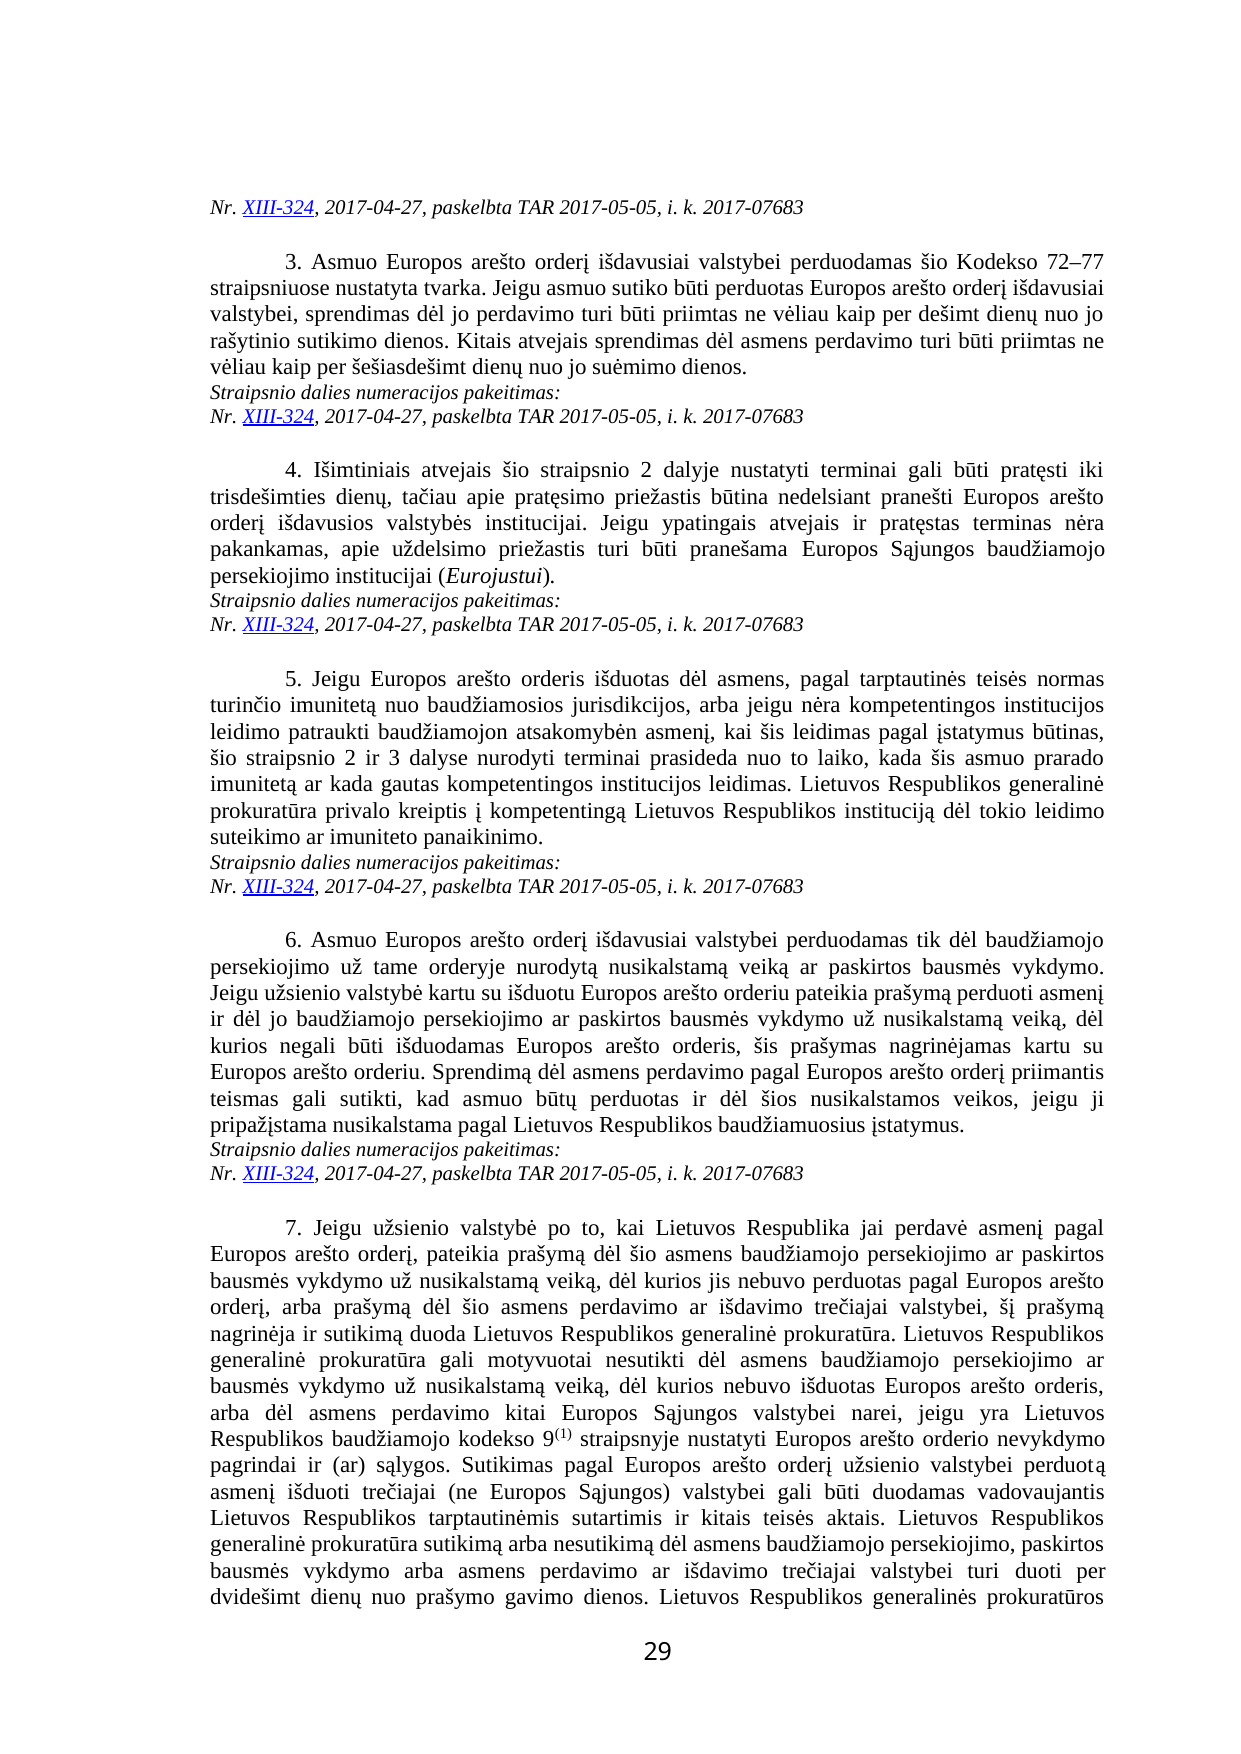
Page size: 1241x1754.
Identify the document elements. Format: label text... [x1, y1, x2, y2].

text Straipsnio dalies numeracijos pakeitimas: [210, 1137, 1106, 1161]
text Straipsnio dalies numeracijos pakeitimas: [210, 849, 1106, 874]
text Straipsnio dalies numeracijos pakeitimas: [210, 379, 1106, 404]
text Nr. XIII-324, 2017-04-27, paskelbta TAR 2017-05-05, i. k. 2017-07683 [210, 404, 1106, 428]
text 6. Asmuo Europos arešto orderį išdavusiai valstybei perduodamas tik dėl baudžiamojo persekiojimo už tame orderyje nurodytą nusikalstamą veiką ar paskirtos bausmės vykdymo. Jeigu užsienio valstybė kartu su išduotu Europos arešto orderiu pateikia prašymą perduoti asmenį ir dėl jo baudžiamojo persekiojimo ar paskirtos bausmės vykdymo už nusikalstamą veiką, dėl kurios negali būti išduodamas Europos arešto orderis, šis prašymas nagrinėjamas kartu su Europos arešto orderiu. Sprendimą dėl asmens perdavimo pagal Europos arešto orderį priimantis teismas gali sutikti, kad asmuo būtų perduotas ir dėl šios nusikalstamos veikos, jeigu ji pripažįstama nusikalstama pagal Lietuvos Respublikos baudžiamuosius įstatymus. [210, 926, 1106, 1137]
text 5. Jeigu Europos arešto orderis išduotas dėl asmens, pagal tarptautinės teisės normas turinčio imunitetą nuo baudžiamosios jurisdikcijos, arba jeigu nėra kompetentingos institucijos leidimo patraukti baudžiamojon atsakomybėn asmenį, kai šis leidimas pagal įstatymus būtinas, šio straipsnio 2 ir 3 dalyse nurodyti terminai prasideda nuo to laiko, kada šis asmuo prarado imunitetą ar kada gautas kompetentingos institucijos leidimas. Lietuvos Respublikos generalinė prokuratūra privalo kreiptis į kompetentingą Lietuvos Respublikos instituciją dėl tokio leidimo suteikimo ar imuniteto panaikinimo. [210, 665, 1106, 849]
text Nr. XIII-324, 2017-04-27, paskelbta TAR 2017-05-05, i. k. 2017-07683 [210, 874, 1106, 898]
text Nr. XIII-324, 2017-04-27, paskelbta TAR 2017-05-05, i. k. 2017-07683 [210, 612, 1106, 636]
text 4. Išimtiniais atvejais šio straipsnio 2 dalyje nustatyti terminai gali būti pratęsti iki trisdešimties dienų, tačiau apie pratęsimo priežastis būtina nedelsiant pranešti Europos arešto orderį išdavusios valstybės institucijai. Jeigu ypatingais atvejais ir pratęstas terminas nėra pakankamas, apie uždelsimo priežastis turi būti pranešama Europos Sąjungos baudžiamojo persekiojimo institucijai (Eurojustui). [210, 456, 1106, 588]
text 3. Asmuo Europos arešto orderį išdavusiai valstybei perduodamas šio Kodekso 72–77 straipsniuose nustatyta tvarka. Jeigu asmuo sutiko būti perduotas Europos arešto orderį išdavusiai valstybei, sprendimas dėl jo perdavimo turi būti priimtas ne vėliau kaip per dešimt dienų nuo jo rašytinio sutikimo dienos. Kitais atvejais sprendimas dėl asmens perdavimo turi būti priimtas ne vėliau kaip per šešiasdešimt dienų nuo jo suėmimo dienos. [210, 248, 1106, 379]
text Nr. XIII-324, 2017-04-27, paskelbta TAR 2017-05-05, i. k. 2017-07683 [210, 195, 1106, 219]
text Straipsnio dalies numeracijos pakeitimas: [210, 588, 1106, 612]
text Nr. XIII-324, 2017-04-27, paskelbta TAR 2017-05-05, i. k. 2017-07683 [210, 1161, 1106, 1185]
text 7. Jeigu užsienio valstybė po to, kai Lietuvos Respublika jai perdavė asmenį pagal Europos arešto orderį, pateikia prašymą dėl šio asmens baudžiamojo persekiojimo ar paskirtos bausmės vykdymo už nusikalstamą veiką, dėl kurios jis nebuvo perduotas pagal Europos arešto orderį, arba prašymą dėl šio asmens perdavimo ar išdavimo trečiajai valstybei, šį prašymą nagrinėja ir sutikimą duoda Lietuvos Respublikos generalinė prokuratūra. Lietuvos Respublikos generalinė prokuratūra gali motyvuotai nesutikti dėl asmens baudžiamojo persekiojimo ar bausmės vykdymo už nusikalstamą veiką, dėl kurios nebuvo išduotas Europos arešto orderis, arba dėl asmens perdavimo kitai Europos Sąjungos valstybei narei, jeigu yra Lietuvos Respublikos baudžiamojo kodekso 9(1) straipsnyje nustatyti Europos arešto orderio nevykdymo pagrindai ir (ar) sąlygos. Sutikimas pagal Europos arešto orderį užsienio valstybei perduotą asmenį išduoti trečiajai (ne Europos Sąjungos) valstybei gali būti duodamas vadovaujantis Lietuvos Respublikos tarptautinėmis sutartimis ir kitais teisės aktais. Lietuvos Respublikos generalinė prokuratūra sutikimą arba nesutikimą dėl asmens baudžiamojo persekiojimo, paskirtos bausmės vykdymo arba asmens perdavimo ar išdavimo trečiajai valstybei turi duoti per dvidešimt dienų nuo prašymo gavimo dienos. Lietuvos Respublikos generalinės prokuratūros [210, 1214, 1106, 1609]
